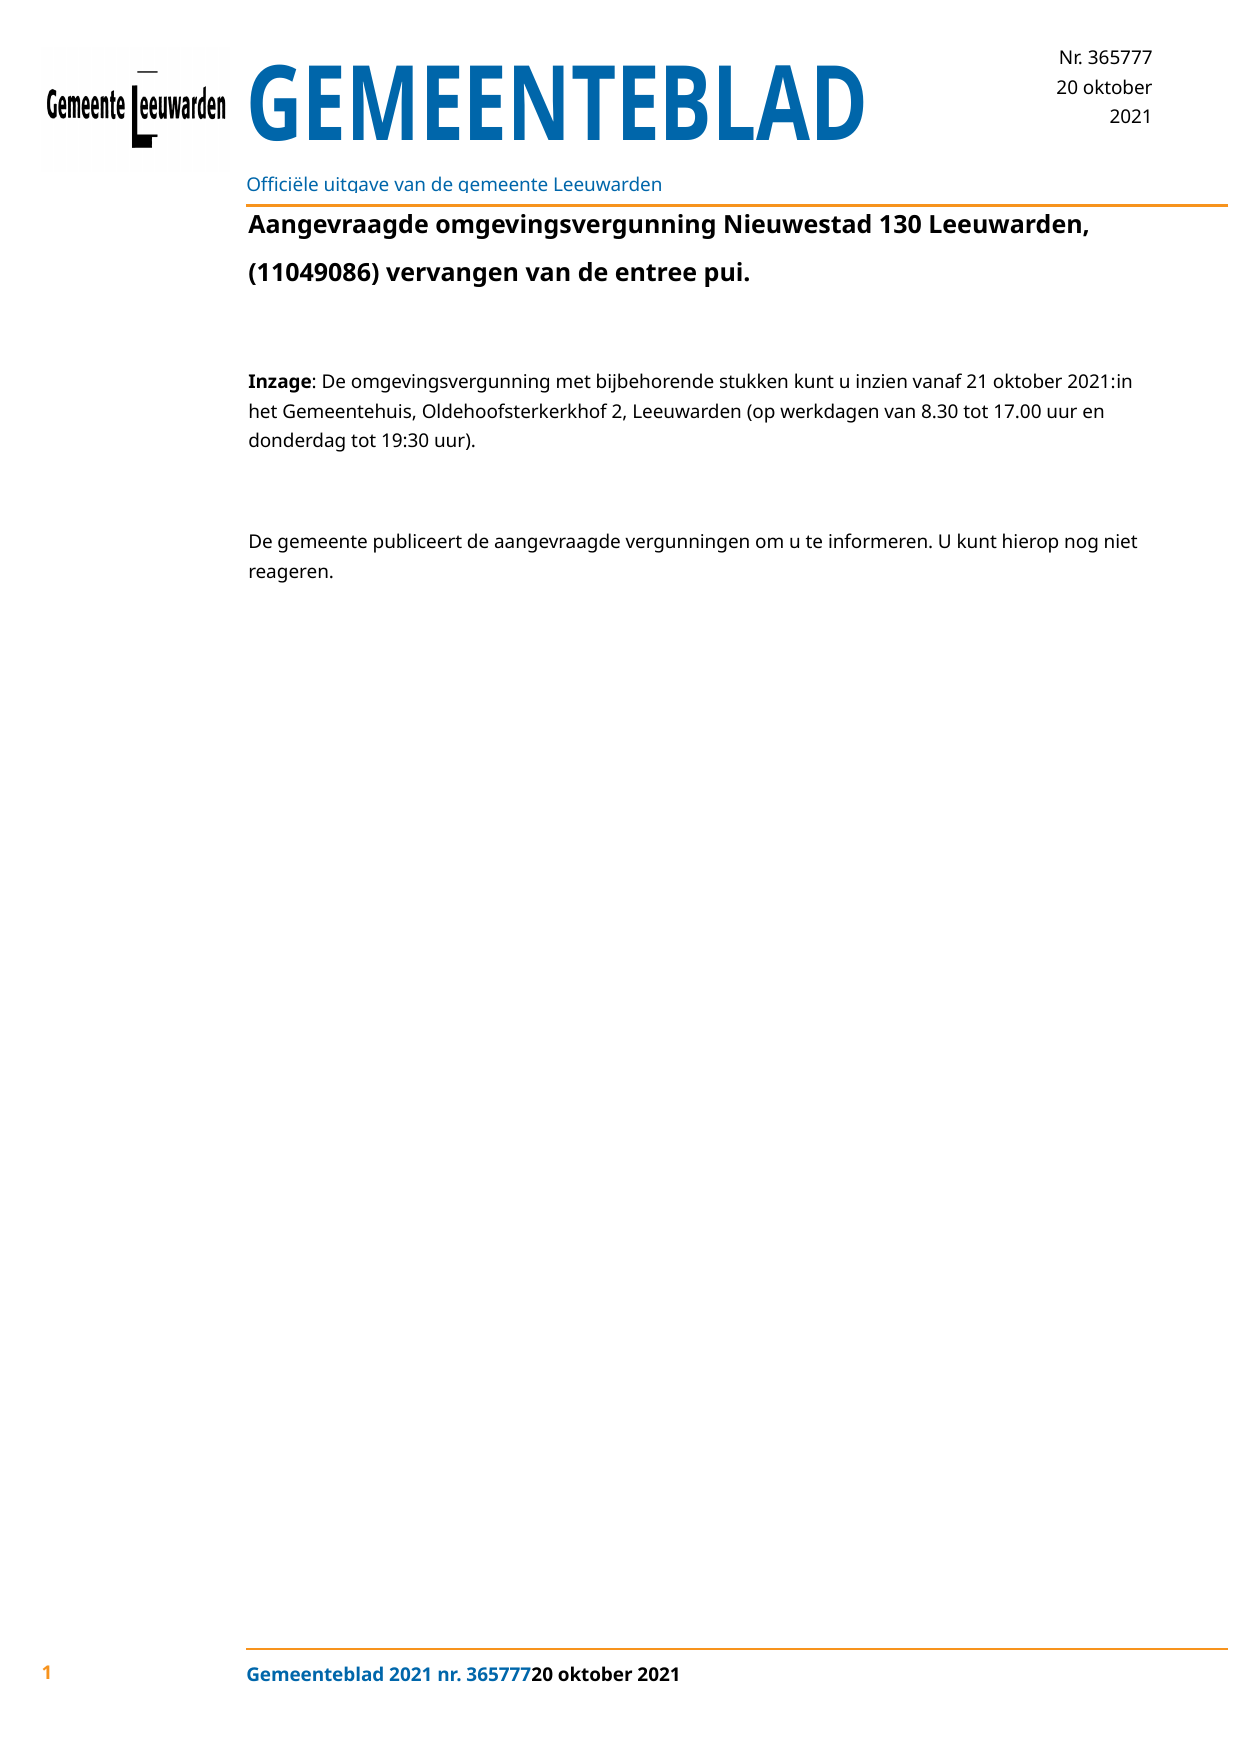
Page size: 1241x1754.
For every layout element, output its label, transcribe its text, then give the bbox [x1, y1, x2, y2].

text Inzage: De omgevingsvergunning met bijbehorende stukken kunt u inzien vanaf 21 oktober 2021:in het Gemeentehuis, Oldehoofsterkerkhof 2, Leeuwarden (op werkdagen van 8.30 tot 17.00 uur en donderdag tot 19:30 uur). [248, 368, 1152, 453]
text De gemeente publiceert de aangevraagde vergunningen om u te informeren. U kunt hierop nog niet reageren. [248, 528, 1152, 584]
text Aangevraagde omgevingsvergunning Nieuwestad 130 Leeuwarden, (11049086) vervangen van de entree pui. [248, 207, 1152, 288]
picture [41, 47, 231, 172]
